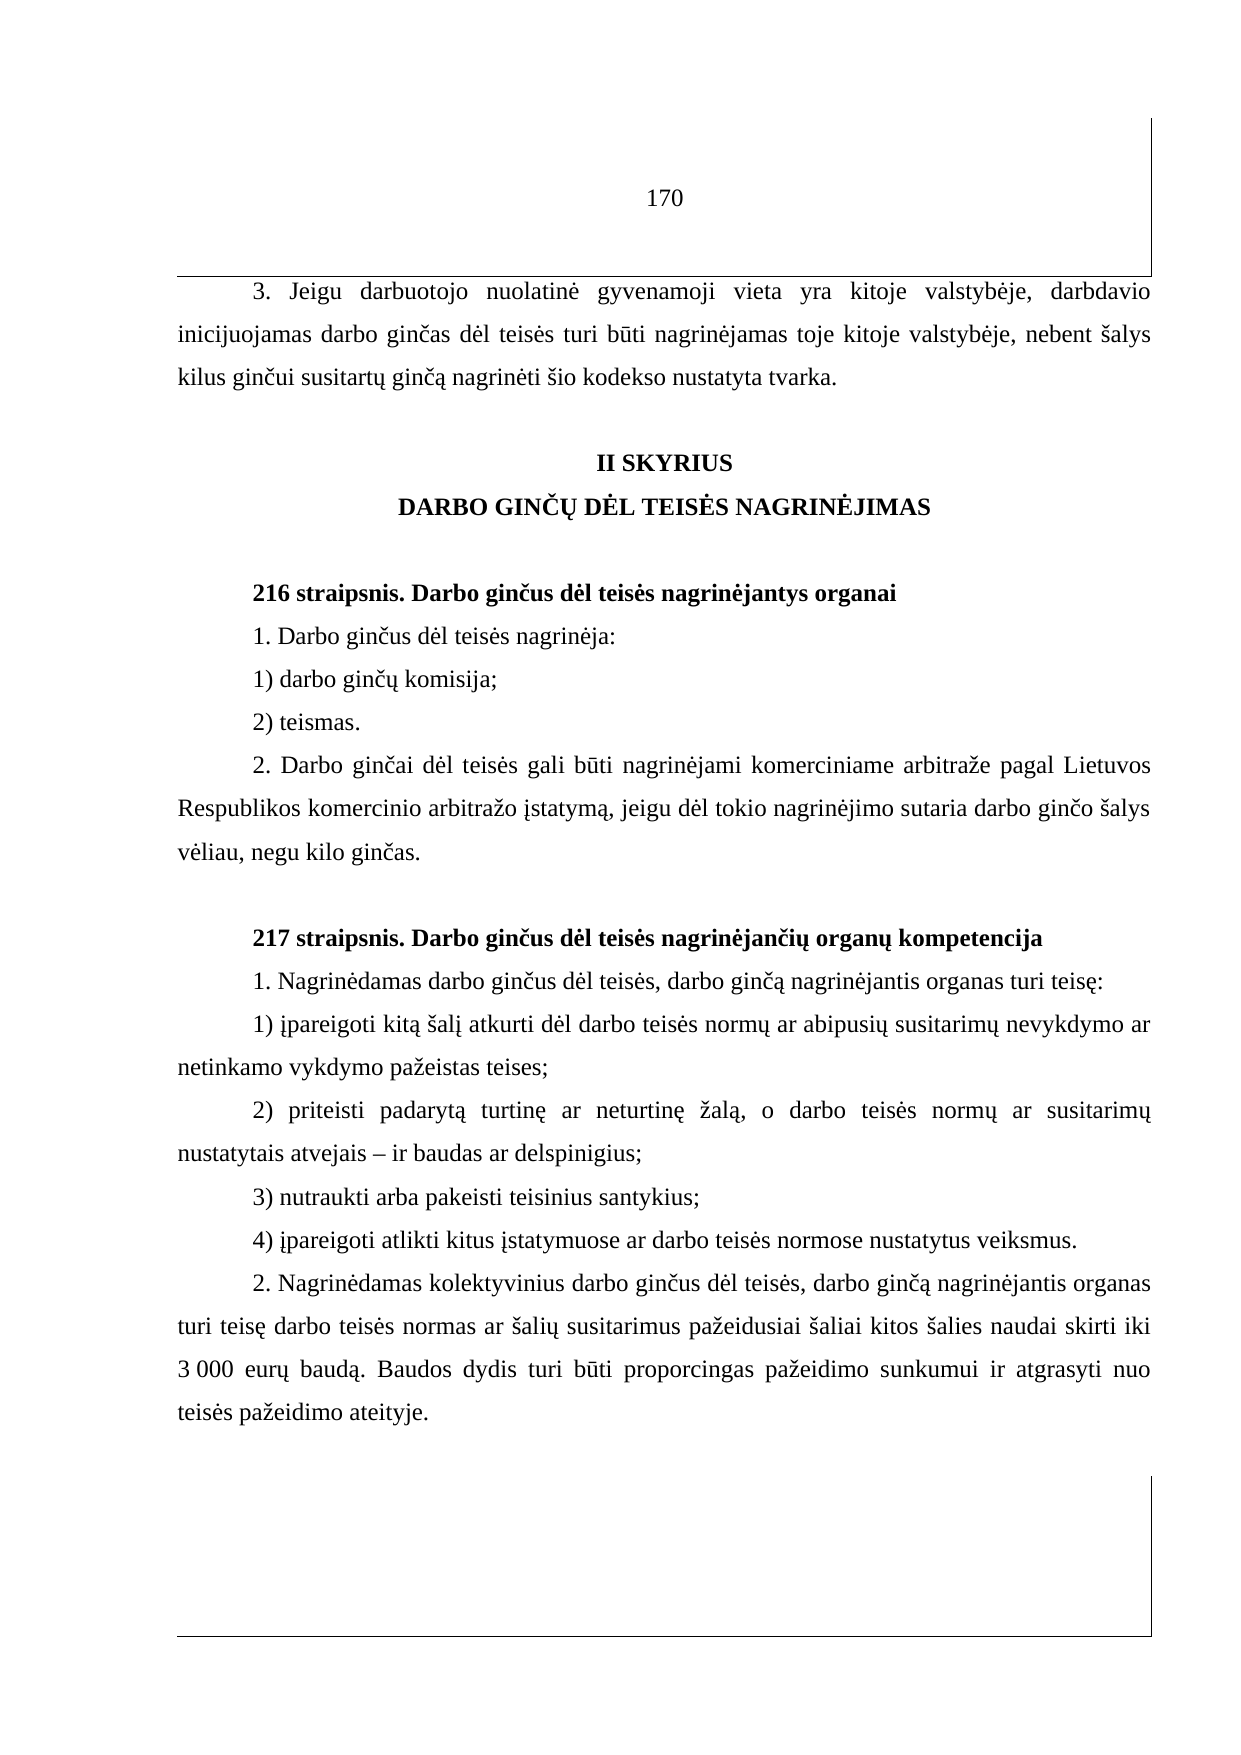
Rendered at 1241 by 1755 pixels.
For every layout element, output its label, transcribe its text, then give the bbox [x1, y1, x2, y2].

text 216 straipsnis. Darbo ginčus dėl teisės nagrinėjantys organai [177, 578, 1152, 607]
text II SKYRIUS [177, 448, 1152, 477]
text 1) darbo ginčų komisija; [177, 664, 1152, 693]
text DARBO GINČŲ DĖL TEISĖS NAGRINĖJIMAS [177, 492, 1152, 520]
text 2. Nagrinėdamas kolektyvinius darbo ginčus dėl teisės, darbo ginčą nagrinėjantis organas turi teisę darbo teisės normas ar šalių susitarimus pažeidusiai šaliai kitos šalies naudai skirti iki 3 000 eurų baudą. Baudos dydis turi būti proporcingas pažeidimo sunkumui ir atgrasyti nuo teisės pažeidimo ateityje. [177, 1268, 1152, 1426]
text 2. Darbo ginčai dėl teisės gali būti nagrinėjami komerciniame arbitraže pagal Lietuvos Respublikos komercinio arbitražo įstatymą, jeigu dėl tokio nagrinėjimo sutaria darbo ginčo šalys vėliau, negu kilo ginčas. [177, 750, 1152, 865]
text 1) įpareigoti kitą šalį atkurti dėl darbo teisės normų ar abipusių susitarimų nevykdymo ar netinkamo vykdymo pažeistas teises; [177, 1009, 1152, 1081]
subtitle 217 straipsnis. Darbo ginčus dėl teisės nagrinėjančių organų kompetencija [177, 923, 1152, 952]
text 1. Nagrinėdamas darbo ginčus dėl teisės, darbo ginčą nagrinėjantis organas turi teisę: [177, 966, 1152, 995]
text 2) teismas. [177, 707, 1152, 736]
text 1. Darbo ginčus dėl teisės nagrinėja: [177, 621, 1152, 650]
text 2) priteisti padarytą turtinę ar neturtinę žalą, o darbo teisės normų ar susitarimų nustatytais atvejais – ir baudas ar delspinigius; [177, 1095, 1152, 1167]
text 4) įpareigoti atlikti kitus įstatymuose ar darbo teisės normose nustatytus veiksmus. [177, 1225, 1152, 1253]
text 3. Jeigu darbuotojo nuolatinė gyvenamoji vieta yra kitoje valstybėje, darbdavio inicijuojamas darbo ginčas dėl teisės turi būti nagrinėjamas toje kitoje valstybėje, nebent šalys kilus ginčui susitartų ginčą nagrinėti šio kodekso nustatyta tvarka. [177, 276, 1152, 391]
text 3) nutraukti arba pakeisti teisinius santykius; [177, 1182, 1152, 1210]
